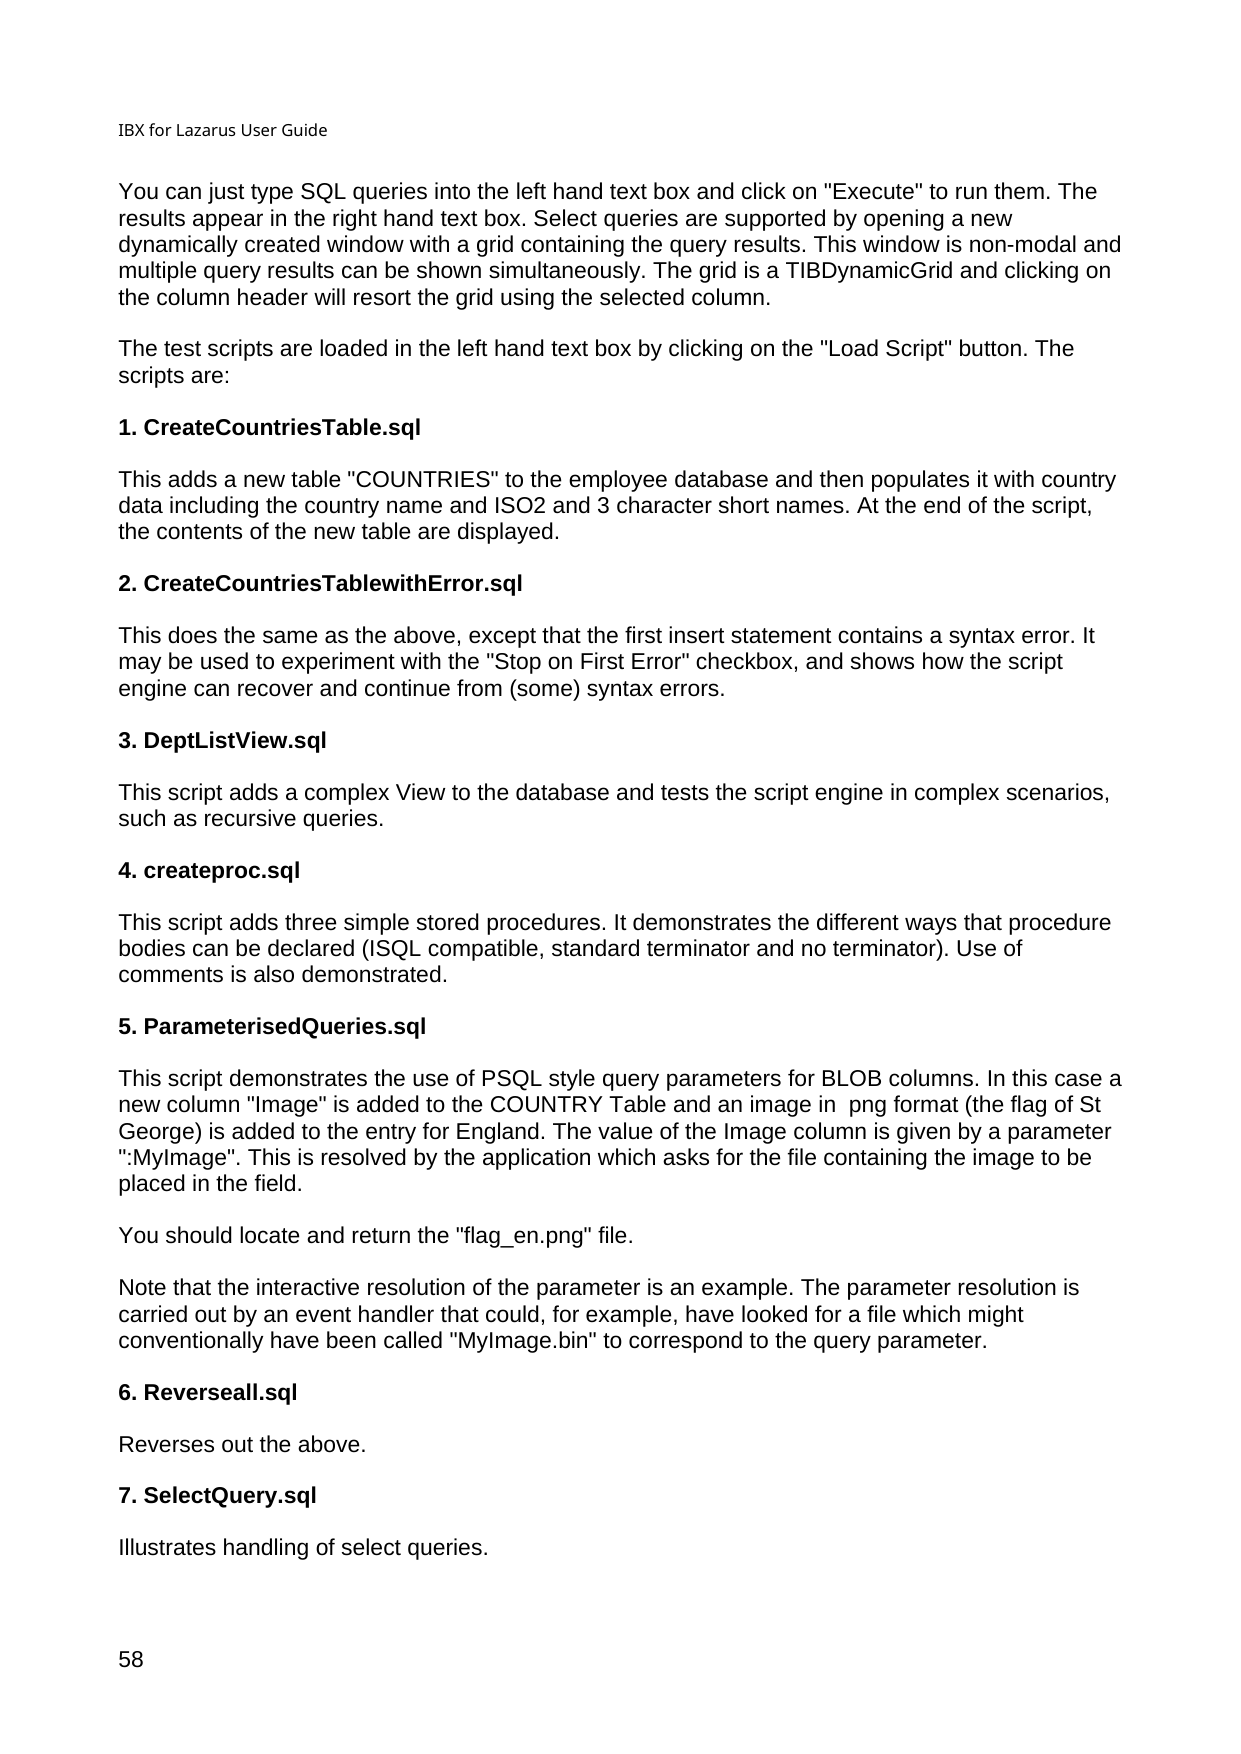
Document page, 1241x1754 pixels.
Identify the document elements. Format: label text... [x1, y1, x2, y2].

text Note that the interactive resolution of the parameter is an example. The parameter resolution is carried out by an event handler that could, for example, have looked for a file which might conventionally have been called "MyImage.bin" to correspond to the query parameter. [118, 1274, 1122, 1353]
text 3. DeptListView.sql [118, 727, 1122, 753]
text Reverses out the above. [118, 1431, 1122, 1457]
text You can just type SQL queries into the left hand text box and click on "Execute" to run them. The results appear in the right hand text box. Select queries are supported by opening a new dynamically created window with a grid containing the query results. This window is non-modal and multiple query results can be shown simultaneously. The grid is a TIBDynamicGrid and clicking on the column header will resort the grid using the selected column. [118, 178, 1122, 310]
text 1. CreateCountriesTable.sql [118, 414, 1122, 440]
text This adds a new table "COUNTRIES" to the employee database and then populates it with country data including the country name and ISO2 and 3 character short names. At the end of the script, the contents of the new table are displayed. [118, 466, 1122, 544]
text 2. CreateCountriesTablewithError.sql [118, 570, 1122, 596]
text 5. ParameterisedQueries.sql [118, 1013, 1122, 1039]
text This script demonstrates the use of PSQL style query parameters for BLOB columns. In this case a new column "Image" is added to the COUNTRY Table and an image in png format (the flag of St George) is added to the entry for England. The value of the Image column is given by a parameter ":MyImage". This is resolved by the application which asks for the file containing the image to be placed in the field. [118, 1065, 1122, 1197]
text 7. SelectQuery.sql [118, 1482, 1122, 1509]
text 6. Reverseall.sql [118, 1379, 1122, 1405]
text This script adds a complex View to the database and tests the script engine in complex scenarios, such as recursive queries. [118, 778, 1122, 831]
text Illustrates handling of select queries. [118, 1534, 1122, 1561]
text You should locate and return the "flag_en.png" file. [118, 1222, 1122, 1249]
text This does the same as the above, except that the first insert statement contains a syntax error. It may be used to experiment with the "Stop on First Error" checkbox, and shows how the script engine can recover and continue from (some) syntax errors. [118, 622, 1122, 701]
text 4. createproc.sql [118, 857, 1122, 883]
text The test scripts are loaded in the left hand text box by clicking on the "Load Script" button. The scripts are: [118, 335, 1122, 388]
text This script adds three simple stored procedures. It demonstrates the different ways that procedure bodies can be declared (ISQL compatible, standard terminator and no terminator). Use of comments is also demonstrated. [118, 908, 1122, 988]
